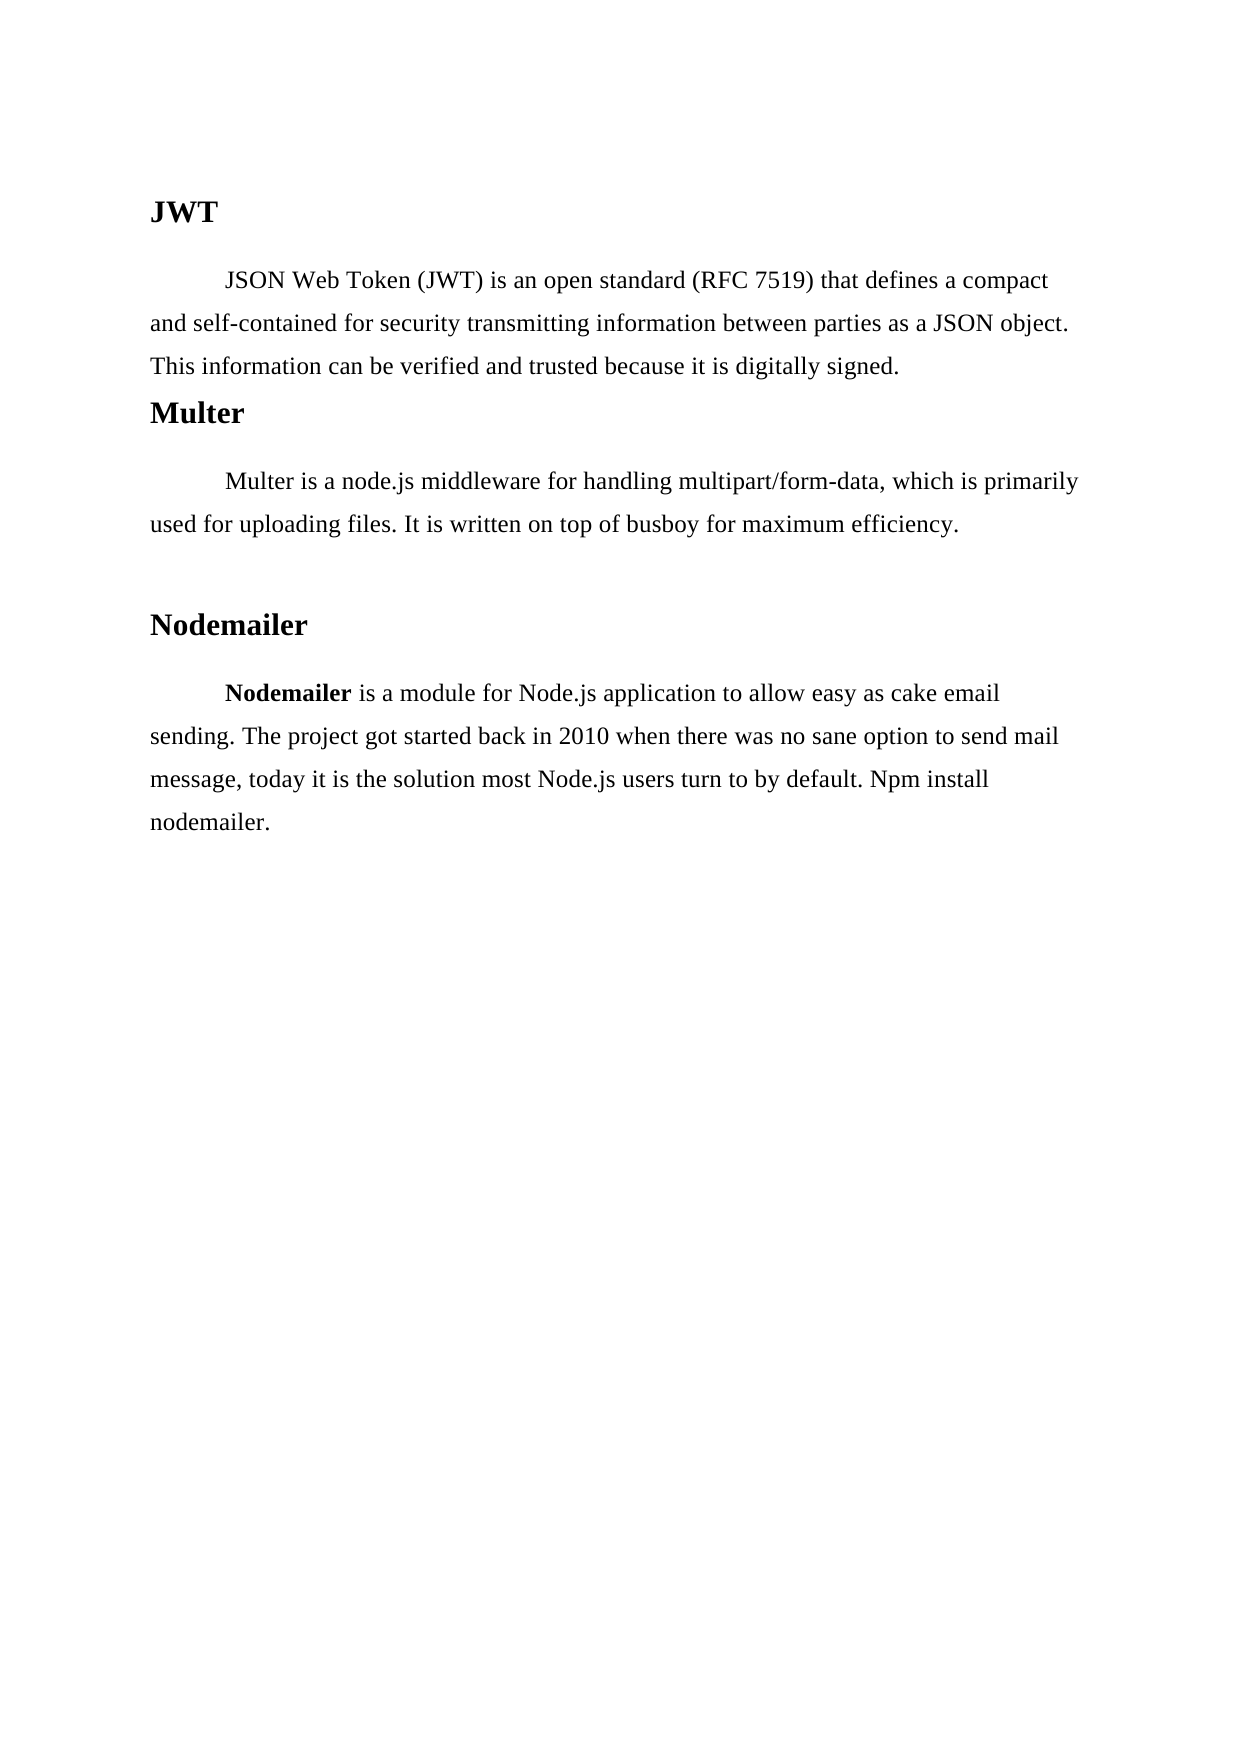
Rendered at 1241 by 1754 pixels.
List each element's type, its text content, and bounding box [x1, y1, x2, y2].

text Multer [150, 394, 1090, 430]
text Multer is a node.js middleware for handling multipart/form-data, which is primarily used for uploading files. It is written on top of busboy for maximum efficiency. [150, 466, 1090, 538]
text JSON Web Token (JWT) is an open standard (RFC 7519) that defines a compact and self-contained for security transmitting information between parties as a JSON object. This information can be verified and trusted because it is digitally signed. [150, 265, 1090, 380]
text JWT [150, 193, 1090, 229]
text Nodemailer is a module for Node.js application to allow easy as cake email sending. The project got started back in 2010 when there was no sane option to send mail message, today it is the solution most Node.js users turn to by default. Npm install nodemailer. [150, 678, 1090, 836]
text Nodemailer [150, 606, 1090, 642]
